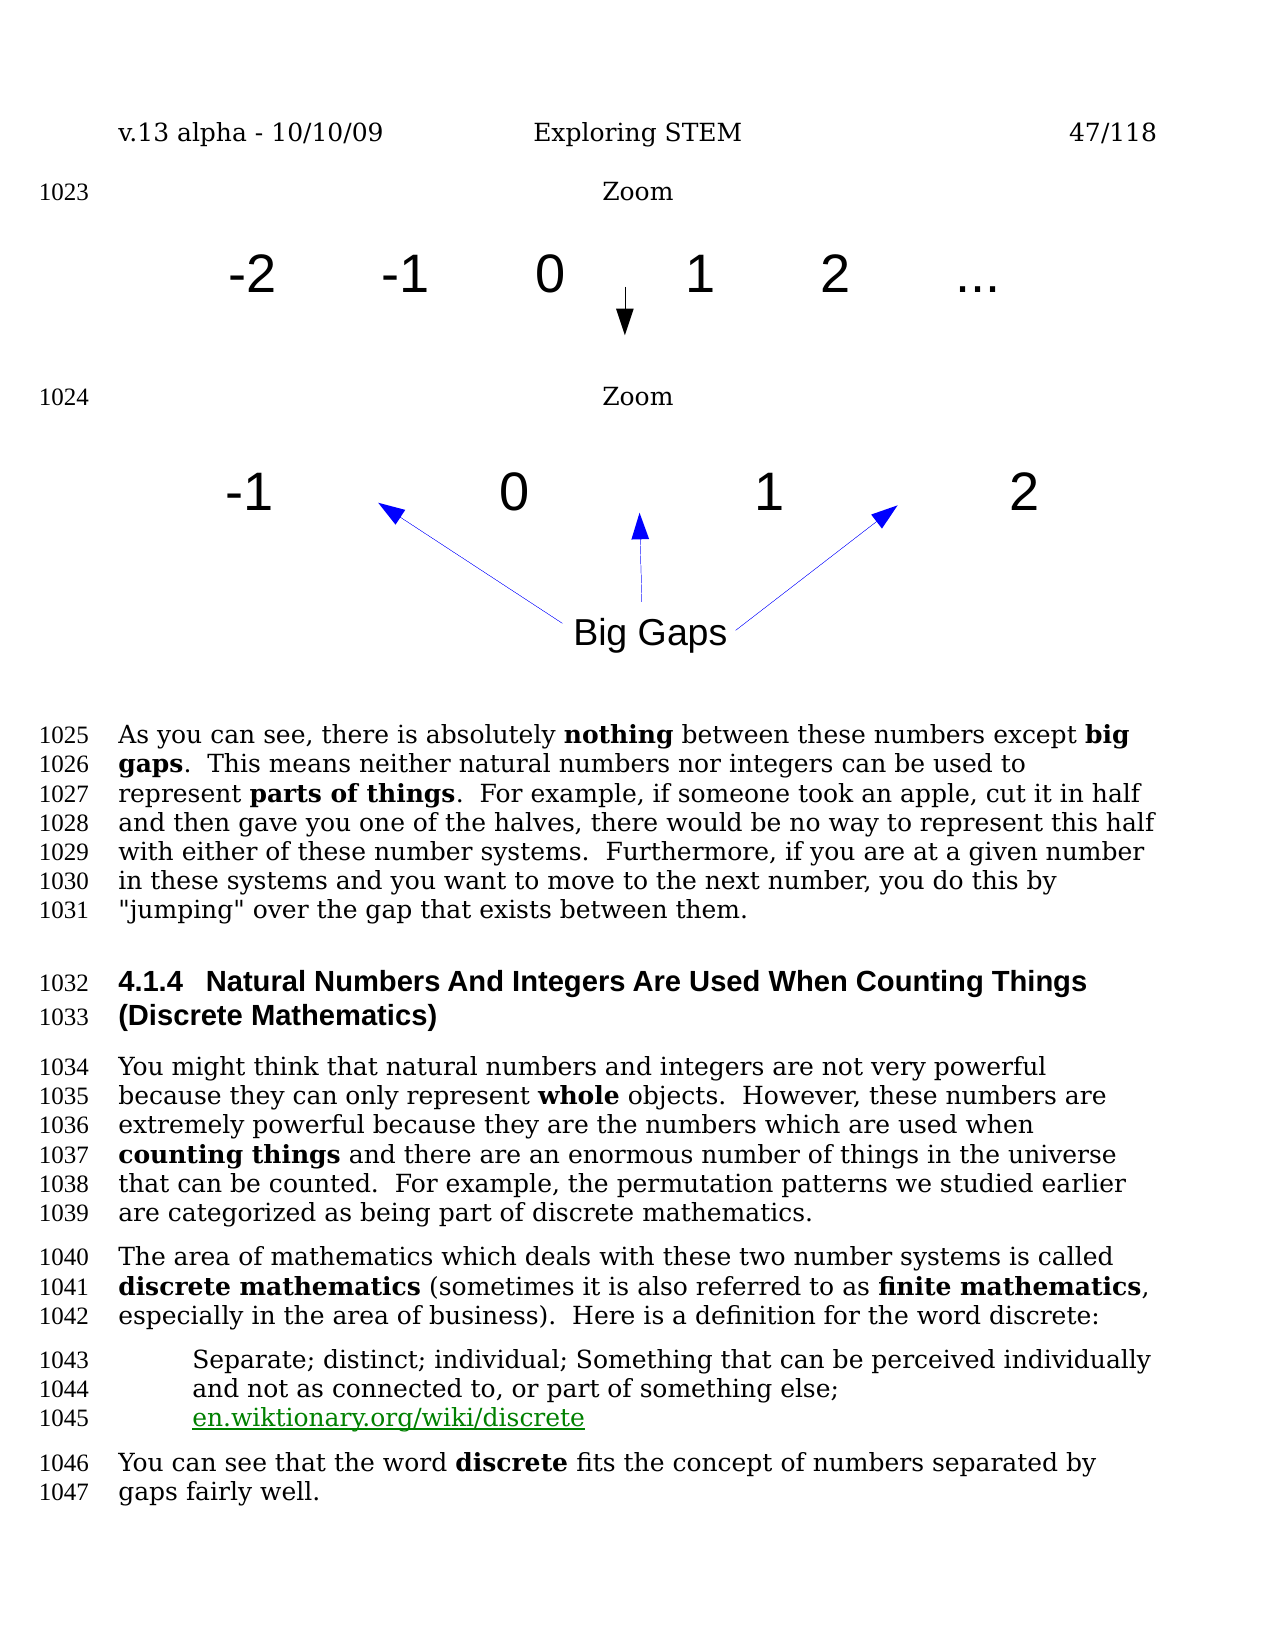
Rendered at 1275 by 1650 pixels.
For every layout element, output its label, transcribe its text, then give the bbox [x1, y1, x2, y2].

text The area of mathematics which deals with these two number systems is called discrete mathematics (sometimes it is also referred to as finite mathematics, especially in the area of business). Here is a definition for the word discrete: [118, 1242, 1157, 1330]
text Zoom [118, 177, 1157, 206]
text Separate; distinct; individual; Something that can be perceived individually and not as connected to, or part of something else; en.wiktionary.org/wiki/discrete [192, 1345, 1157, 1433]
text Zoom [118, 382, 1157, 411]
text You might think that natural numbers and integers are not very powerful because they can only represent whole objects. However, these numbers are extremely powerful because they are the numbers which are used when counting things and there are an enormous number of things in the universe that can be counted. For example, the permutation patterns we studied earlier are categorized as being part of discrete mathematics. [118, 1052, 1157, 1227]
text You can see that the word discrete fits the concept of numbers separated by gaps fairly well. [118, 1448, 1157, 1506]
text As you can see, there is absolutely nothing between these numbers except big gaps. This means neither natural numbers nor integers can be used to represent parts of things. For example, if someone took an apple, cut it in half and then gave you one of the halves, there would be no way to represent this half with either of these number systems. Furthermore, if you are at a given number in these systems and you want to move to the next number, you do this by "jumping" over the gap that exists between them. [118, 720, 1157, 925]
subtitle Natural Numbers And Integers Are Used When Counting Things (Discrete Mathematics) [118, 964, 1157, 1031]
